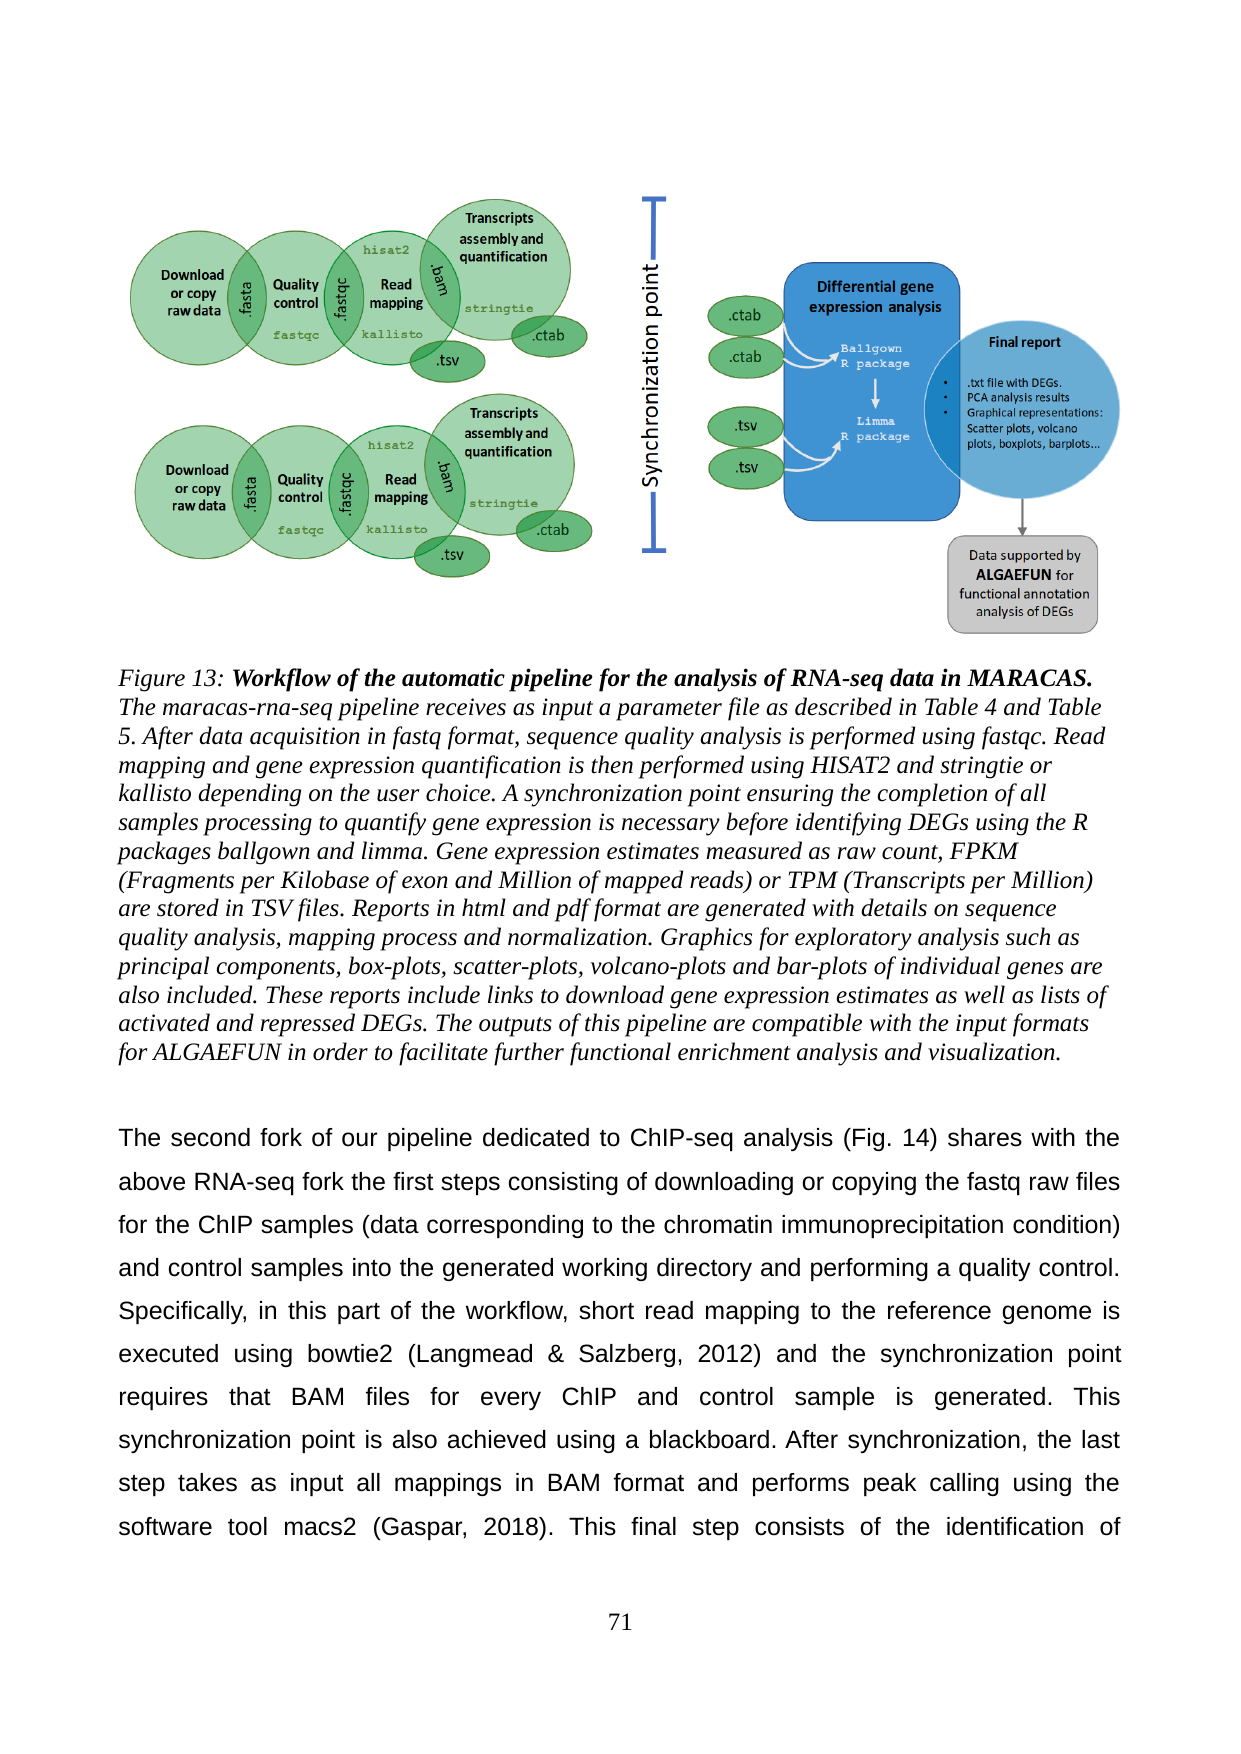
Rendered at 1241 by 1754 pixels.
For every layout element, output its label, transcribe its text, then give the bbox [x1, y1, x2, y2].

text Figure 13: Workflow of the automatic pipeline for the analysis of RNA-seq data in MARACAS. The maracas-rna-seq pipeline receives as input a parameter file as described in Table 4 and Table 5. After data acquisition in fastq format, sequence quality analysis is performed using fastqc. Read mapping and gene expression quantification is then performed using HISAT2 and stringtie or kallisto depending on the user choice. A synchronization point ensuring the completion of all samples processing to quantify gene expression is necessary before identifying DEGs using the R packages ballgown and limma. Gene expression estimates measured as raw count, FPKM (Fragments per Kilobase of exon and Million of mapped reads) or TPM (Transcripts per Million) are stored in TSV files. Reports in html and pdf format are generated with details on sequence quality analysis, mapping process and normalization. Graphics for exploratory analysis such as principal components, box-plots, scatter-plots, volcano-plots and bar-plots of individual genes are also included. These reports include links to download gene expression estimates as well as lists of activated and repressed DEGs. The outputs of this pipeline are compatible with the input formats for ALGAEFUN in order to facilitate further functional enrichment analysis and visualization. [118, 664, 1122, 1066]
picture [118, 125, 1123, 664]
text The second fork of our pipeline dedicated to ChIP-seq analysis (Fig. 14) shares with the above RNA-seq fork the first steps consisting of downloading or copying the fastq raw files for the ChIP samples (data corresponding to the chromatin immunoprecipitation condition) and control samples into the generated working directory and performing a quality control. Specifically, in this part of the workflow, short read mapping to the reference genome is executed using bowtie2 (Langmead & Salzberg, 2012)⁠ and the synchronization point requires that BAM files for every ChIP and control sample is generated. This synchronization point is also achieved using a blackboard. After synchronization, the last step takes as input all mappings in BAM format and performs peak calling using the software tool macs2 (Gaspar, 2018)⁠. This final step consists of the identification of [118, 1123, 1122, 1540]
